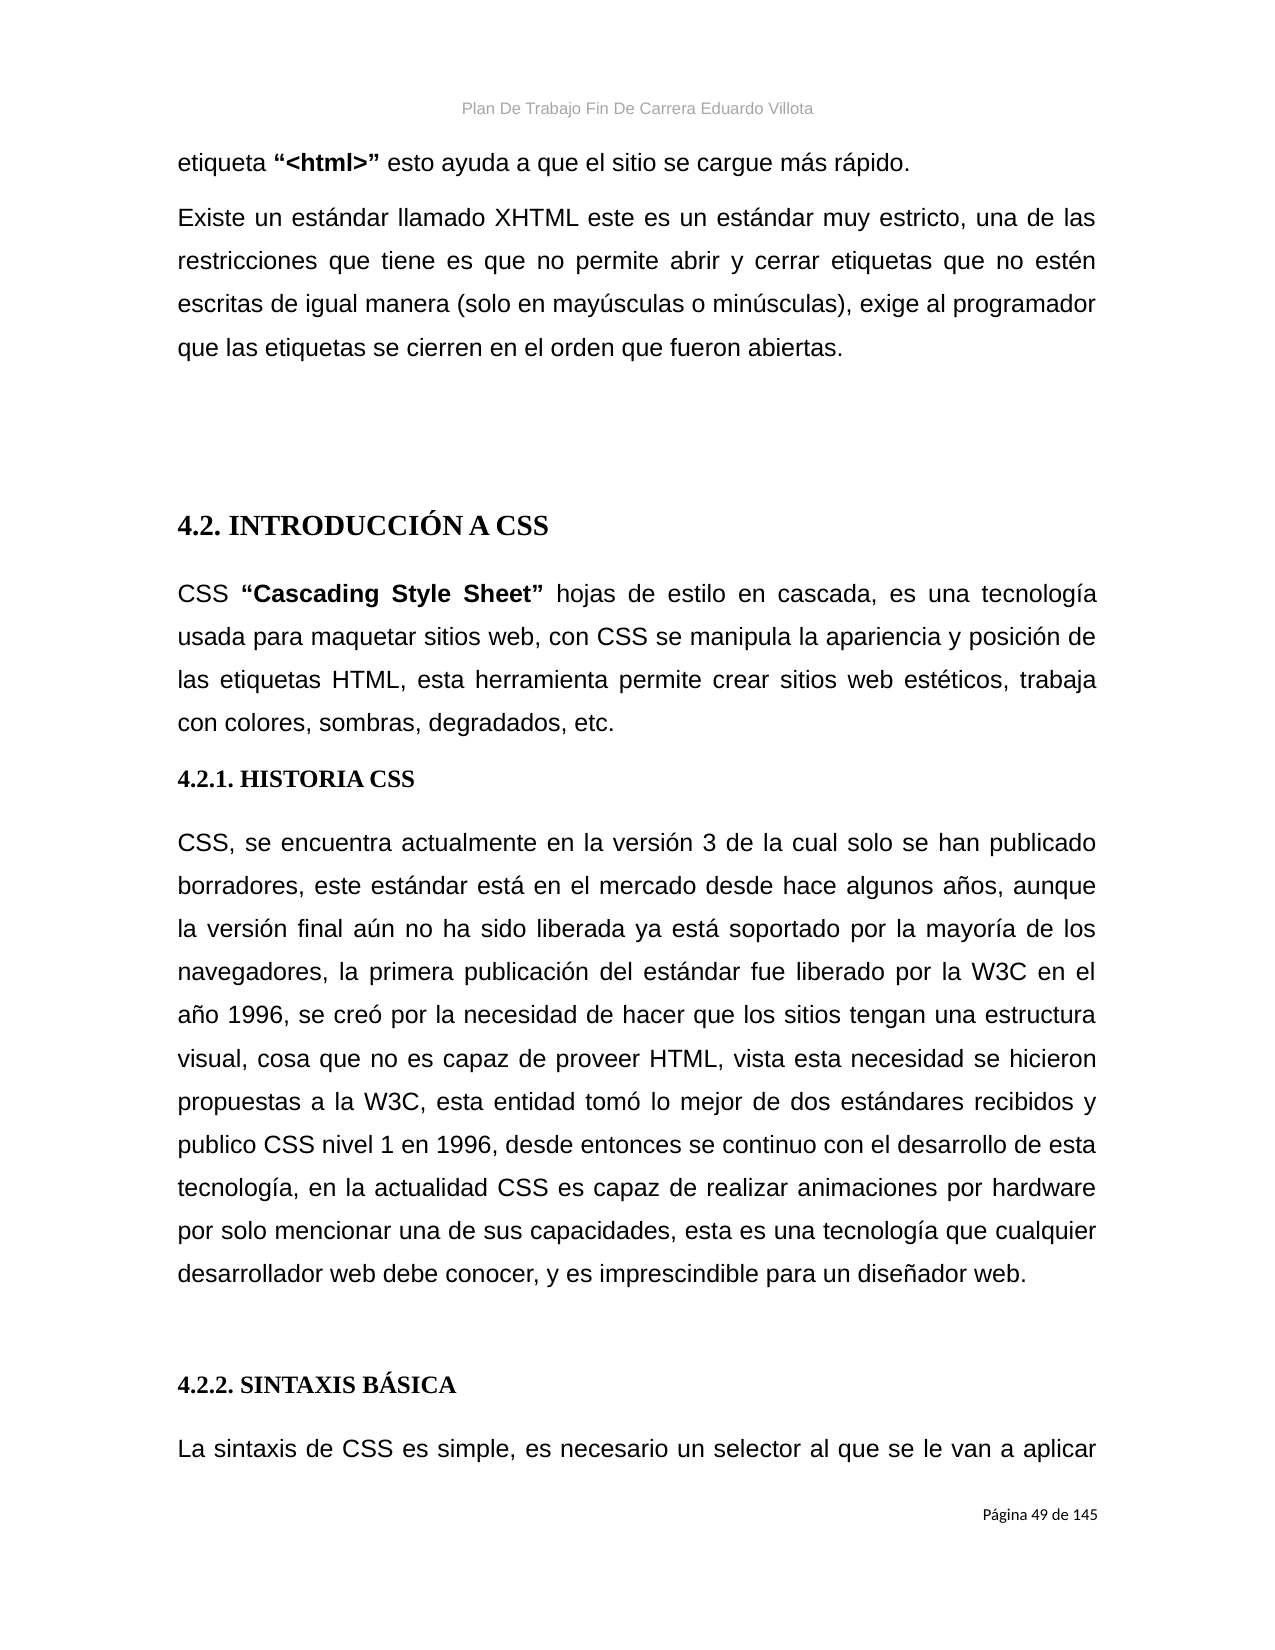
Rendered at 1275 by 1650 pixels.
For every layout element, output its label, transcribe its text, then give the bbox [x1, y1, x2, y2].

text CSS “Cascading Style Sheet” hojas de estilo en cascada, es una tecnología usada para maquetar sitios web, con CSS se manipula la apariencia y posición de las etiquetas HTML, esta herramienta permite crear sitios web estéticos, trabaja con colores, sombras, degradados, etc. [177, 579, 1098, 737]
text 4.2. INTRODUCCIÓN A CSS [177, 508, 1098, 541]
text La sintaxis de CSS es simple, es necesario un selector al que se le van a aplicar [177, 1434, 1098, 1463]
text CSS, se encuentra actualmente en la versión 3 de la cual solo se han publicado borradores, este estándar está en el mercado desde hace algunos años, aunque la versión final aún no ha sido liberada ya está soportado por la mayoría de los navegadores, la primera publicación del estándar fue liberado por la W3C en el año 1996, se creó por la necesidad de hacer que los sitios tengan una estructura visual, cosa que no es capaz de proveer HTML, vista esta necesidad se hicieron propuestas a la W3C, esta entidad tomó lo mejor de dos estándares recibidos y publico CSS nivel 1 en 1996, desde entonces se continuo con el desarrollo de esta tecnología, en la actualidad CSS es capaz de realizar animaciones por hardware por solo mencionar una de sus capacidades, esta es una tecnología que cualquier desarrollador web debe conocer, y es imprescindible para un diseñador web. [177, 828, 1098, 1288]
text 4.2.2. SINTAXIS BÁSICA [177, 1370, 1098, 1399]
text 4.2.1. HISTORIA CSS [177, 764, 1098, 793]
text Existe un estándar llamado XHTML este es un estándar muy estricto, una de las restricciones que tiene es que no permite abrir y cerrar etiquetas que no estén escritas de igual manera (solo en mayúsculas o minúsculas), exige al programador que las etiquetas se cierren en el orden que fueron abiertas. [177, 203, 1098, 361]
text etiqueta “<html>” esto ayuda a que el sitio se cargue más rápido. [177, 148, 1098, 176]
